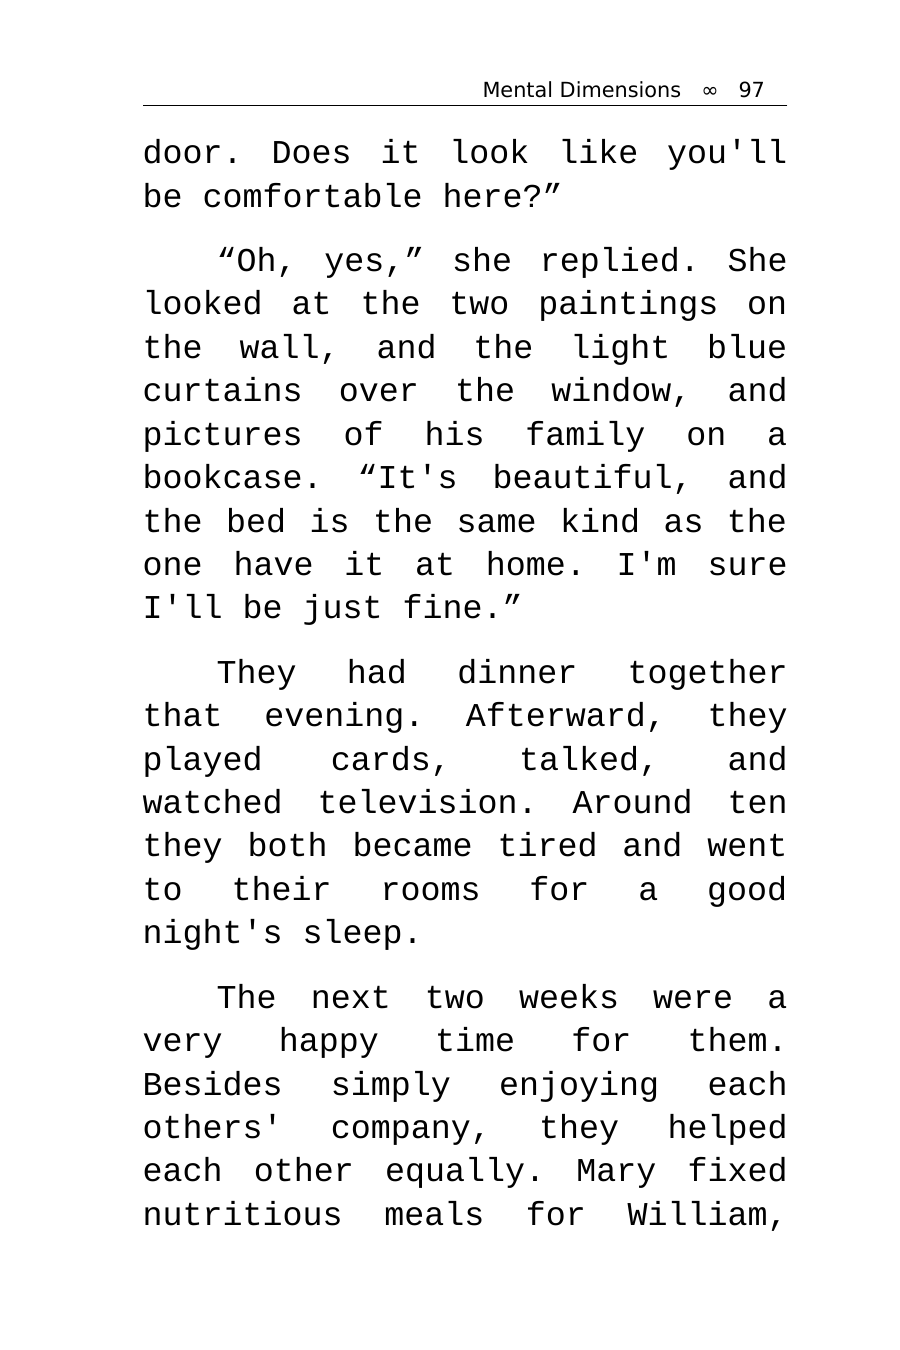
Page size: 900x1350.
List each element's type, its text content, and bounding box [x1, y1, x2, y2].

text The next two weeks were a very happy time for them. Besides simply enjoying each others' company, they helped each other equally. Mary fixed nutritious meals for William, [142, 980, 787, 1235]
text “Oh, yes,” she replied. She looked at the two paintings on the wall, and the light blue curtains over the window, and pictures of his family on a bookcase. “It's beautiful, and the bed is the same kind as the one have it at home. I'm sure I'll be just fine.” [142, 244, 787, 629]
text They had dinner together that evening. Afterward, they played cards, talked, and watched television. Around ten they both became tired and went to their rooms for a good night's sleep. [142, 655, 787, 954]
text door. Does it look like you'll be comfortable here?” [142, 136, 787, 217]
